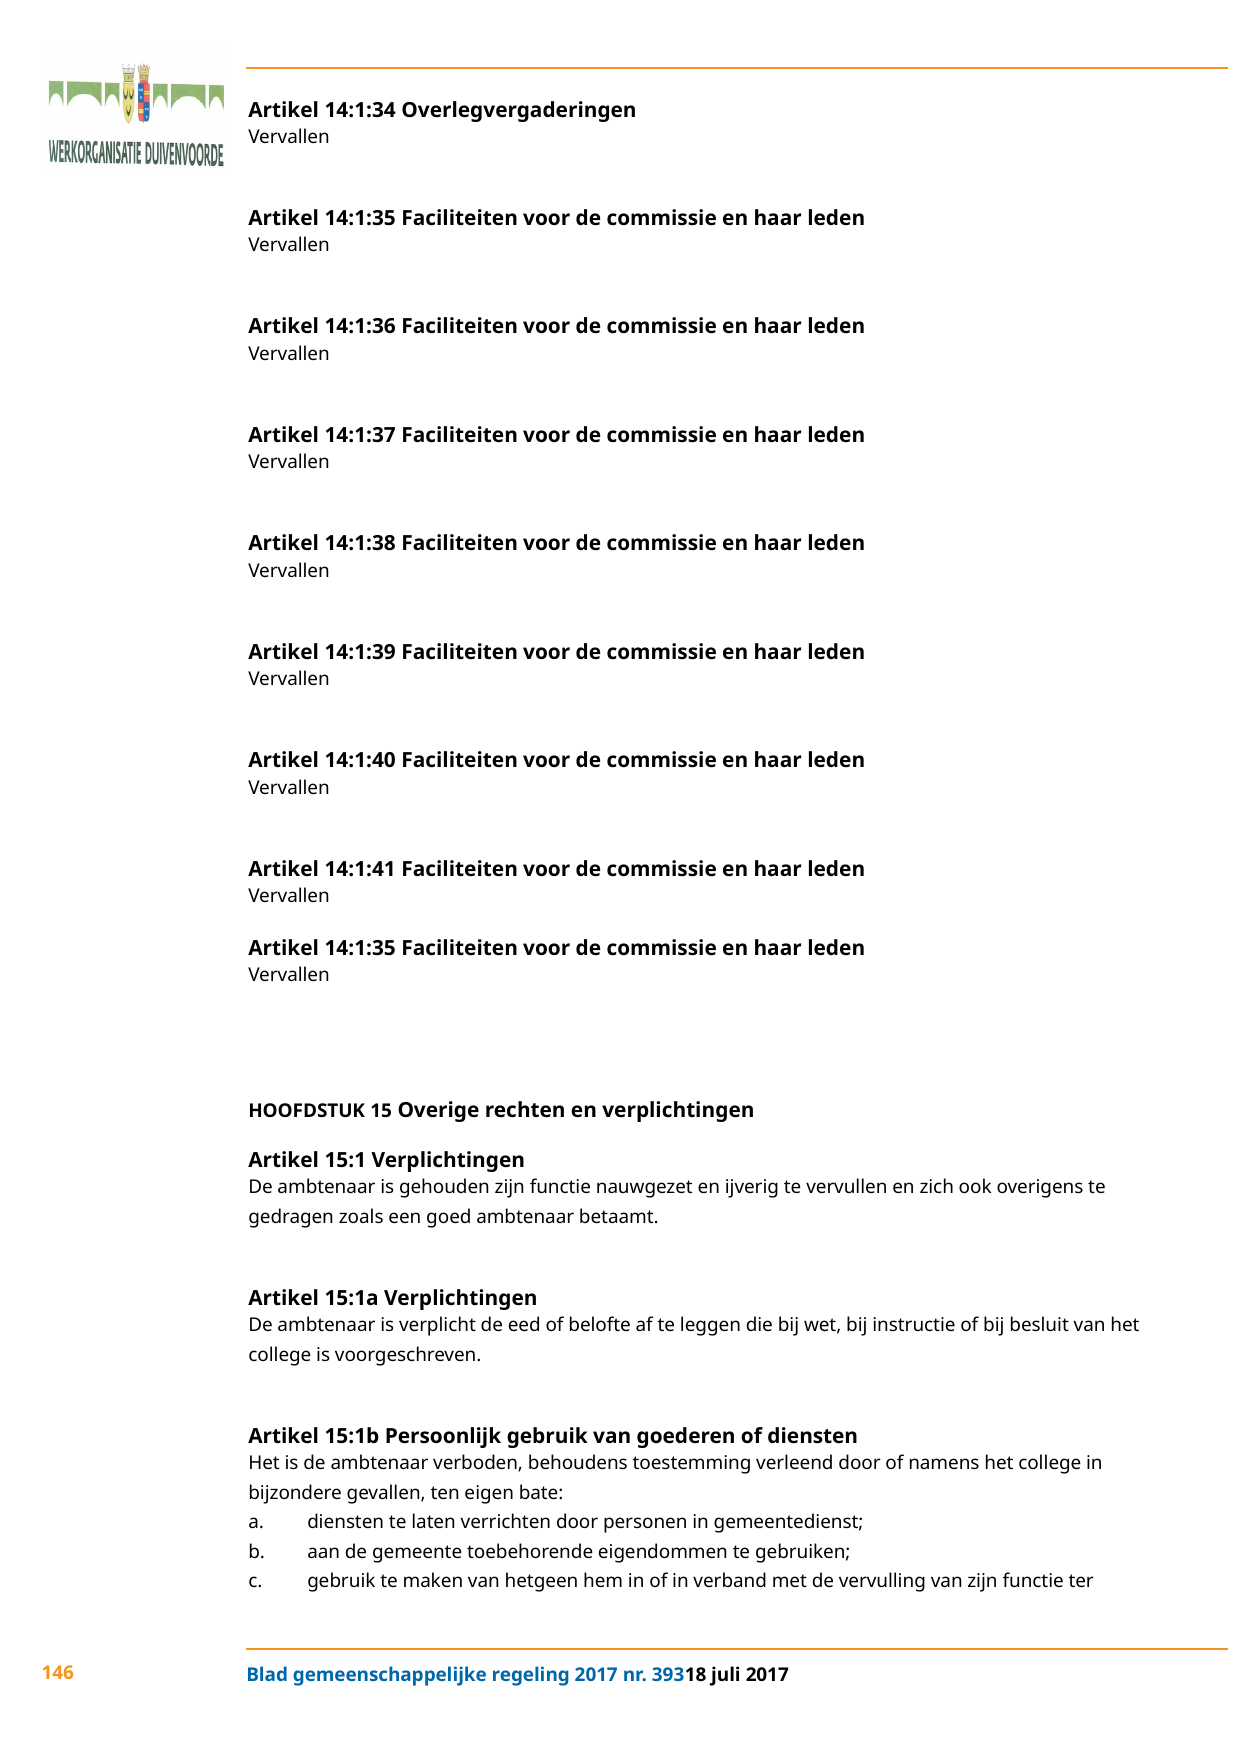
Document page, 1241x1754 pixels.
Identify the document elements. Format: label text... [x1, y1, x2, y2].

text Artikel 14:1:35 Faciliteiten voor de commissie en haar leden [248, 203, 1152, 232]
text Vervallen [248, 232, 1152, 257]
list gebruik te maken van hetgeen hem in of in verband met de vervulling van zijn functie ter [248, 1568, 1152, 1593]
picture [41, 47, 231, 172]
text De ambtenaar is gehouden zijn functie nauwgezet en ijverig te vervullen en zich ook overigens te gedragen zoals een goed ambtenaar betaamt. [248, 1173, 1152, 1228]
text Artikel 14:1:41 Faciliteiten voor de commissie en haar leden [248, 854, 1152, 882]
text Artikel 15:1b Persoonlijk gebruik van goederen of diensten [248, 1421, 1152, 1449]
list aan de gemeente toebehorende eigendommen te gebruiken; [248, 1538, 1152, 1564]
text Vervallen [248, 557, 1152, 583]
text Het is de ambtenaar verboden, behoudens toestemming verleend door of namens het college in bijzondere gevallen, ten eigen bate: [248, 1449, 1152, 1504]
list diensten te laten verrichten door personen in gemeentedienst; [248, 1508, 1152, 1534]
text Artikel 14:1:38 Faciliteiten voor de commissie en haar leden [248, 528, 1152, 557]
text Artikel 14:1:34 Overlegvergaderingen [248, 95, 1152, 123]
text Artikel 15:1 Verplichtingen [248, 1145, 1152, 1173]
text HOOFDSTUK 15 Overige rechten en verplichtingen [248, 1096, 1152, 1124]
text Vervallen [248, 961, 1152, 987]
text Artikel 14:1:40 Faciliteiten voor de commissie en haar leden [248, 745, 1152, 774]
text Vervallen [248, 882, 1152, 908]
text Artikel 14:1:39 Faciliteiten voor de commissie en haar leden [248, 637, 1152, 665]
text Artikel 14:1:35 Faciliteiten voor de commissie en haar leden [248, 933, 1152, 961]
text Artikel 14:1:37 Faciliteiten voor de commissie en haar leden [248, 420, 1152, 448]
text Vervallen [248, 123, 1152, 149]
text Vervallen [248, 340, 1152, 366]
text De ambtenaar is verplicht de eed of belofte af te leggen die bij wet, bij instructie of bij besluit van het college is voorgeschreven. [248, 1311, 1152, 1367]
text Artikel 15:1a Verplichtingen [248, 1283, 1152, 1311]
text Artikel 14:1:36 Faciliteiten voor de commissie en haar leden [248, 312, 1152, 340]
text Vervallen [248, 774, 1152, 799]
text Vervallen [248, 448, 1152, 474]
text Vervallen [248, 665, 1152, 691]
